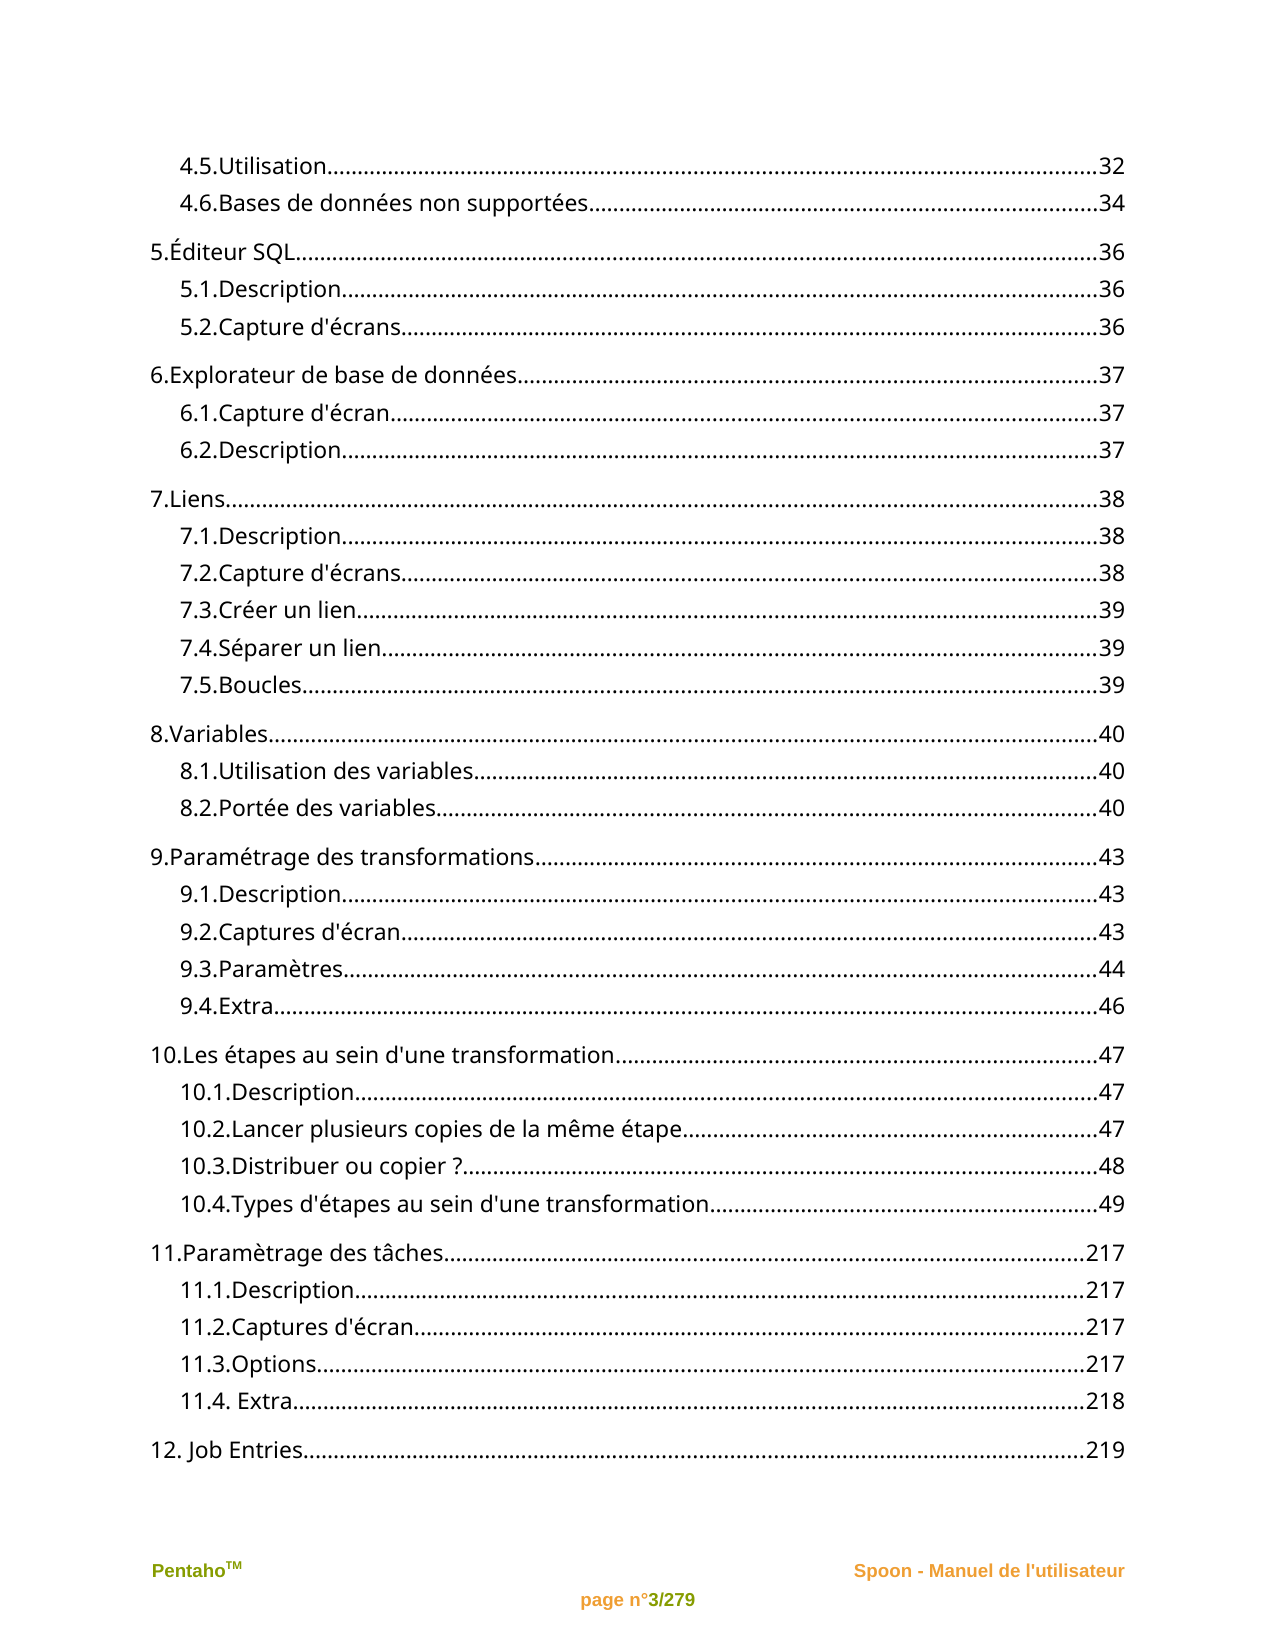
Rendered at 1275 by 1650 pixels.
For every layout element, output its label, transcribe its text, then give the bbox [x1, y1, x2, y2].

text 6.2.Description 37 [179, 434, 1125, 465]
text 10.1.Description 47 [179, 1076, 1125, 1107]
text 12. Job Entries 219 [150, 1434, 1125, 1465]
text 10.2.Lancer plusieurs copies de la même étape 47 [179, 1113, 1125, 1144]
text 11.Paramètrage des tâches 217 [150, 1236, 1125, 1268]
text 10.3.Distribuer ou copier ? 48 [179, 1150, 1125, 1182]
text 7.2.Capture d'écrans 38 [179, 557, 1125, 588]
text 11.3.Options 217 [179, 1348, 1125, 1379]
text 9.Paramétrage des transformations 43 [150, 841, 1125, 872]
text 9.2.Captures d'écran 43 [179, 915, 1125, 947]
text 9.3.Paramètres 44 [179, 953, 1125, 984]
text 5.2.Capture d'écrans 36 [179, 311, 1125, 342]
text 5.1.Description 36 [179, 273, 1125, 304]
text 4.5.Utilisation 32 [179, 150, 1125, 181]
text 8.2.Portée des variables 40 [179, 792, 1125, 823]
text 8.Variables 40 [150, 718, 1125, 749]
text 7.3.Créer un lien 39 [179, 594, 1125, 626]
text 7.5.Boucles 39 [179, 669, 1125, 700]
text 9.1.Description 43 [179, 878, 1125, 909]
text 7.Liens 38 [150, 483, 1125, 514]
text 7.1.Description 38 [179, 520, 1125, 551]
text 6.1.Capture d'écran 37 [179, 397, 1125, 428]
text 11.1.Description 217 [179, 1274, 1125, 1305]
text 10.4.Types d'étapes au sein d'une transformation 49 [179, 1187, 1125, 1219]
text 11.4. Extra 218 [179, 1385, 1125, 1416]
text 7.4.Séparer un lien 39 [179, 632, 1125, 663]
text 9.4.Extra 46 [179, 990, 1125, 1021]
text 8.1.Utilisation des variables 40 [179, 755, 1125, 786]
text 5.Éditeur SQL 36 [150, 236, 1125, 267]
text 11.2.Captures d'écran 217 [179, 1311, 1125, 1342]
text 10.Les étapes au sein d'une transformation 47 [150, 1039, 1125, 1070]
text 4.6.Bases de données non supportées 34 [179, 187, 1125, 218]
text 6.Explorateur de base de données 37 [150, 359, 1125, 391]
